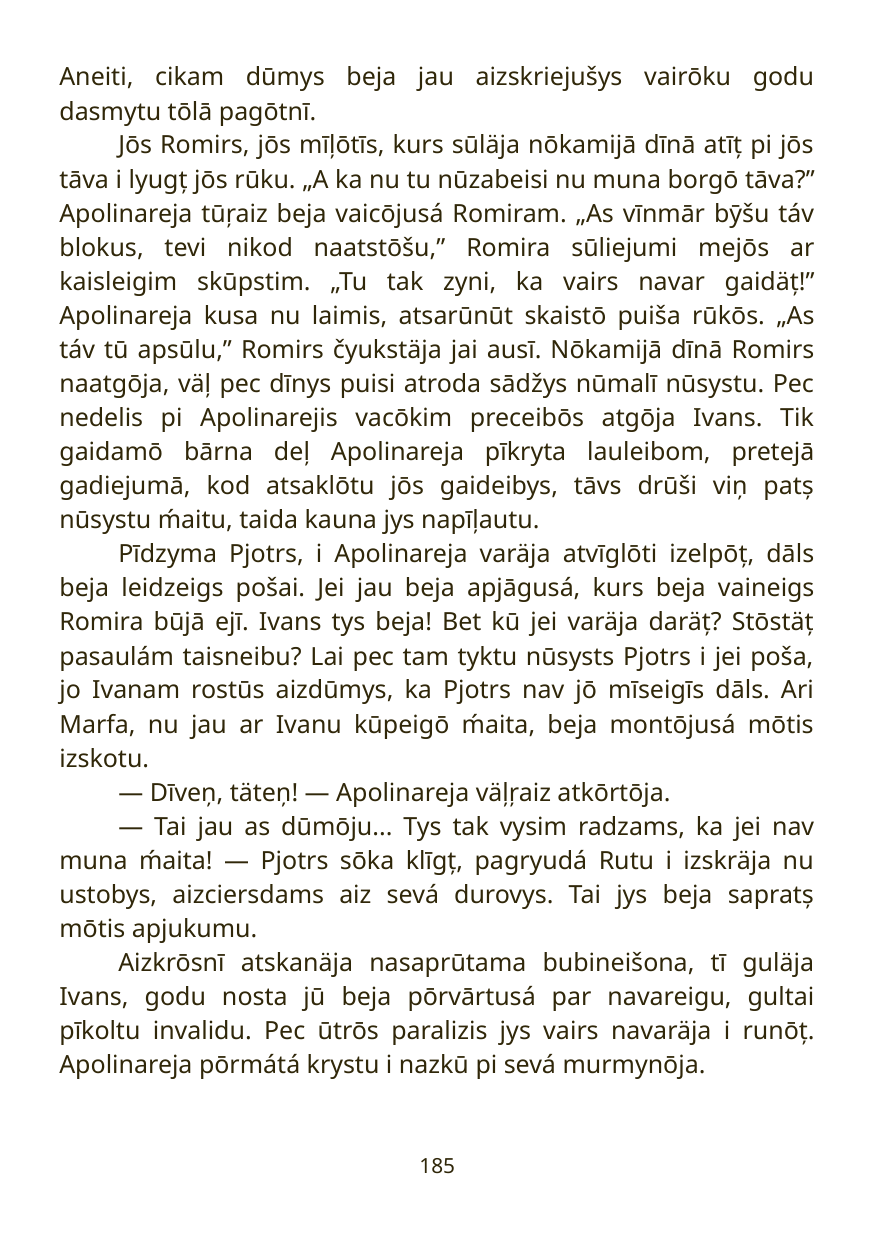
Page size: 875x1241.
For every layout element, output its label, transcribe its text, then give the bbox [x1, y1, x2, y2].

text Jōs Romirs, jōs mīļōtīs, kurs sūläja nōkamijā dīnā atīț pi jōs tāva i lyugț jōs rūku. „A ka nu tu nūzabeisi nu muna borgō tāva?” Apolinareja tūŗaiz beja vaicōjusá Romiram. „As vīnmār bȳšu táv blokus, tevi nikod naatstōšu,” Romira sūliejumi mejōs ar kaisleigim skūpstim. „Tu tak zyni, ka vairs navar gaidäț!” Apolinareja kusa nu laimis, atsarūnūt skaistō puiša rūkōs. „As táv tū apsūlu,” Romirs čyukstäja jai ausī. Nōkamijā dīnā Romirs naatgōja, väļ pec dīnys puisi atroda sādžys nūmalī nūsystu. Pec nedelis pi Apolinarejis vacōkim preceibōs atgōja Ivans. Tik gaidamō bārna deļ Apolinareja pīkryta lauleibom, pretejā gadiejumā, kod atsaklōtu jōs gaideibys, tāvs drūši viņ patș nūsystu ḿaitu, taida kauna jys napīļautu. [59, 127, 815, 536]
text Aizkrōsnī atskanäja nasaprūtama bubineišona, tī guläja Ivans, godu nosta jū beja pōrvārtusá par navareigu, gultai pīkoltu invalidu. Pec ūtrōs paralizis jys vairs navaräja i runōț. Apolinareja pōrmátá krystu i nazkū pi sevá murmynōja. [59, 945, 815, 1081]
text Aneiti, cikam dūmys beja jau aizskriejušys vairōku godu dasmytu tōlā pagōtnī. [59, 59, 815, 127]
text — Dīveņ, täteņ! — Apolinareja väļŗaiz atkōrtōja. [59, 774, 815, 808]
text — Tai jau as dūmōju... Tys tak vysim radzams, ka jei nav muna ḿaita! — Pjotrs sōka klīgț, pagryudá Rutu i izskräja nu ustobys, aizciersdams aiz sevá durovys. Tai jys beja sapratș mōtis apjukumu. [59, 808, 815, 945]
text Pīdzyma Pjotrs, i Apolinareja varäja atvīglōti izelpōț, dāls beja leidzeigs pošai. Jei jau beja apjāgusá, kurs beja vaineigs Romira būjā ejī. Ivans tys beja! Bet kū jei varäja daräț? Stōstäț pasaulám taisneibu? Lai pec tam tyktu nūsysts Pjotrs i jei poša, jo Ivanam rostūs aizdūmys, ka Pjotrs nav jō mīseigīs dāls. Ari Marfa, nu jau ar Ivanu kūpeigō ḿaita, beja montōjusá mōtis izskotu. [59, 536, 815, 774]
